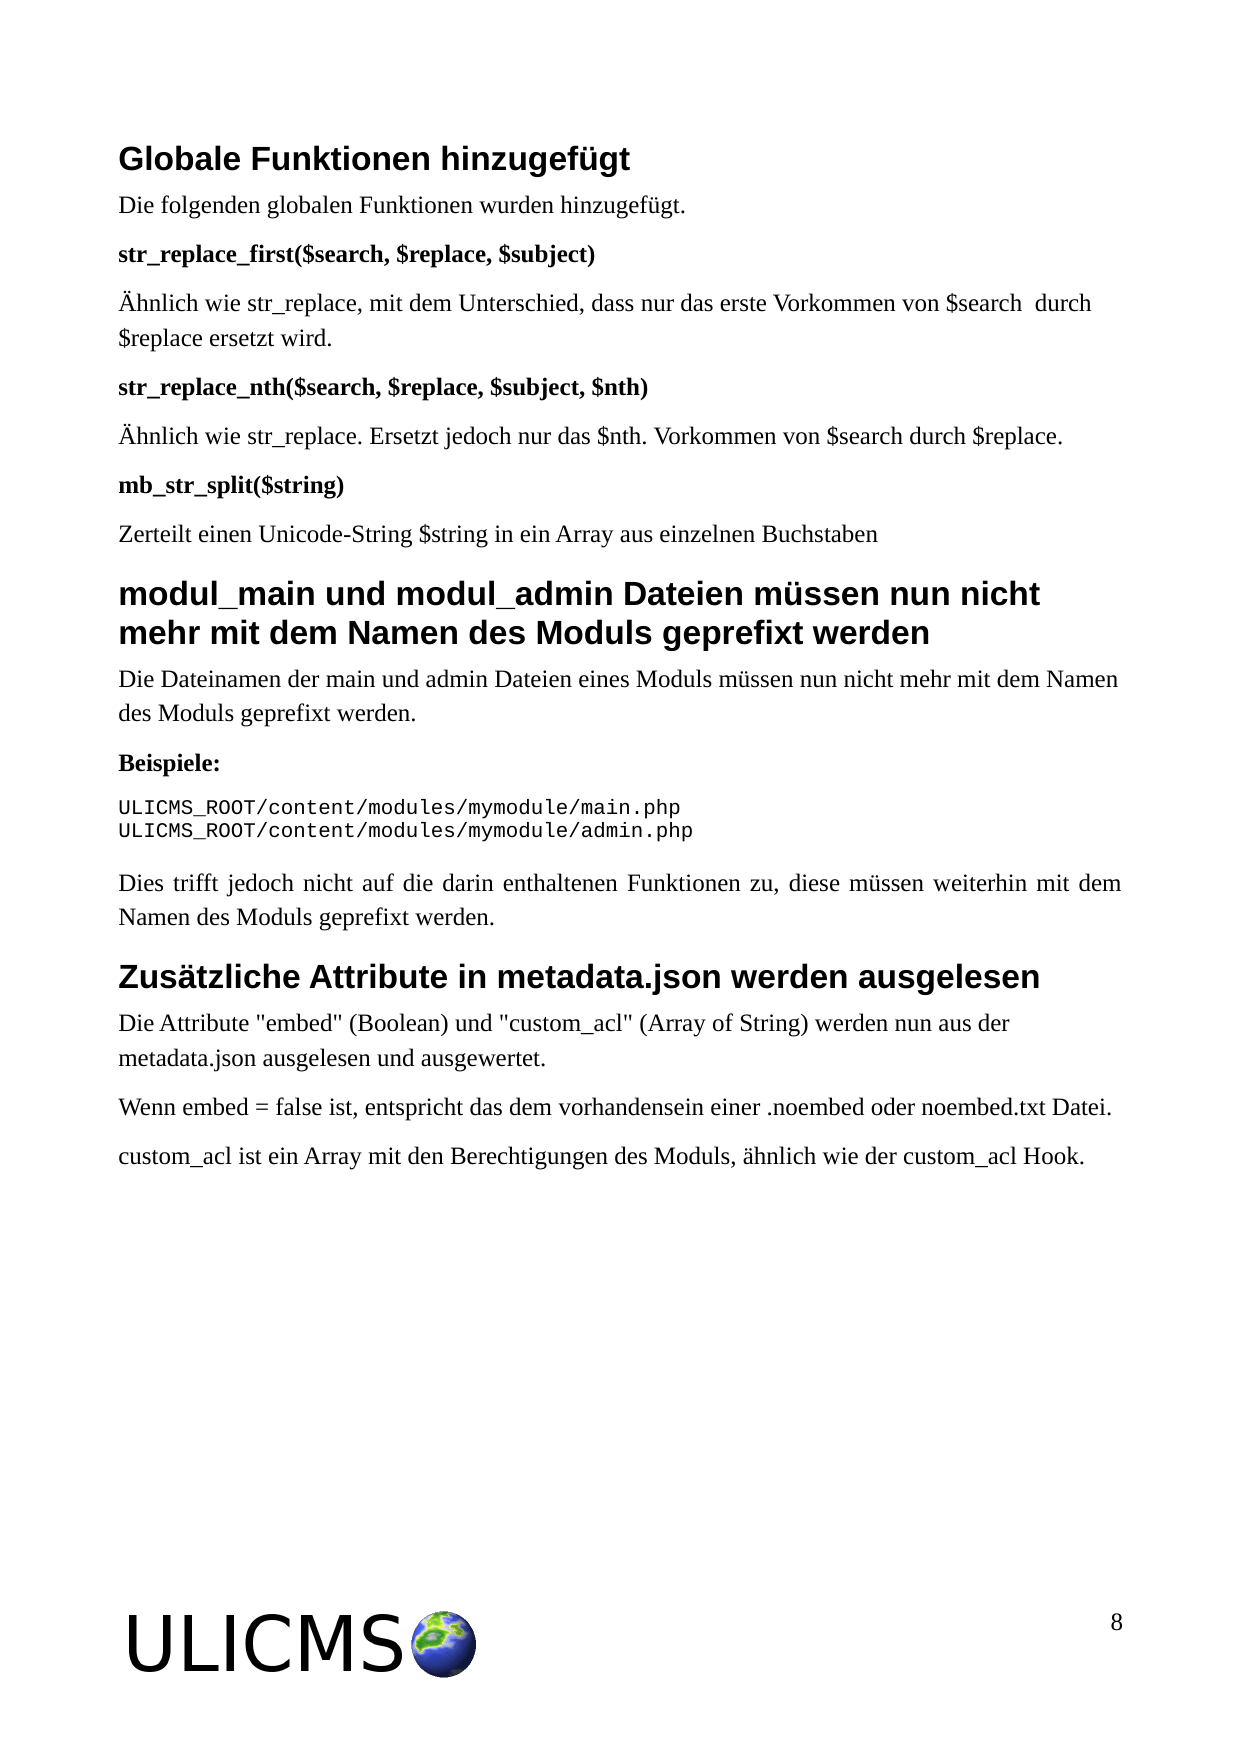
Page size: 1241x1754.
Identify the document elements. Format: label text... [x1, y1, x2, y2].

subtitle Globale Funktionen hinzugefügt [118, 139, 1123, 178]
text Die Attribute "embed" (Boolean) und "custom_acl" (Array of String) werden nun aus der metadata.json ausgelesen und ausgewertet. [118, 1008, 1123, 1072]
picture [118, 1607, 479, 1681]
text str_replace_nth($search, $replace, $subject, $nth) [118, 372, 1123, 401]
text Ähnlich wie str_replace. Ersetzt jedoch nur das $nth. Vorkommen von $search durch $replace. [118, 421, 1123, 449]
text custom_acl ist ein Array mit den Berechtigungen des Moduls, ähnlich wie der custom_acl Hook. [118, 1141, 1123, 1170]
text Ähnlich wie str_replace, mit dem Unterschied, dass nur das erste Vorkommen von $search durch $replace ersetzt wird. [118, 288, 1123, 351]
text Zerteilt einen Unicode-String $string in ein Array aus einzelnen Buchstaben [118, 519, 1123, 548]
text Die folgenden globalen Funktionen wurden hinzugefügt. [118, 190, 1123, 219]
text str_replace_first($search, $replace, $subject) [118, 239, 1123, 268]
text ULICMS_ROOT/content/modules/mymodule/main.php [118, 797, 1123, 820]
text ULICMS_ROOT/content/modules/mymodule/admin.php [118, 820, 1123, 844]
text Die Dateinamen der main und admin Dateien eines Moduls müssen nun nicht mehr mit dem Namen des Moduls geprefixt werden. [118, 664, 1123, 727]
text mb_str_split($string) [118, 470, 1123, 499]
text Wenn embed = false ist, entspricht das dem vorhandensein einer .noembed oder noembed.txt Datei. [118, 1092, 1123, 1121]
text Dies trifft jedoch nicht auf die darin enthaltenen Funktionen zu, diese müssen weiterhin mit dem Namen des Moduls geprefixt werden. [118, 868, 1123, 931]
text Beispiele: [118, 748, 1123, 776]
subtitle Zusätzliche Attribute in metadata.json werden ausgelesen [118, 957, 1123, 996]
subtitle modul_main und modul_admin Dateien müssen nun nicht mehr mit dem Namen des Moduls geprefixt werden [118, 574, 1123, 652]
